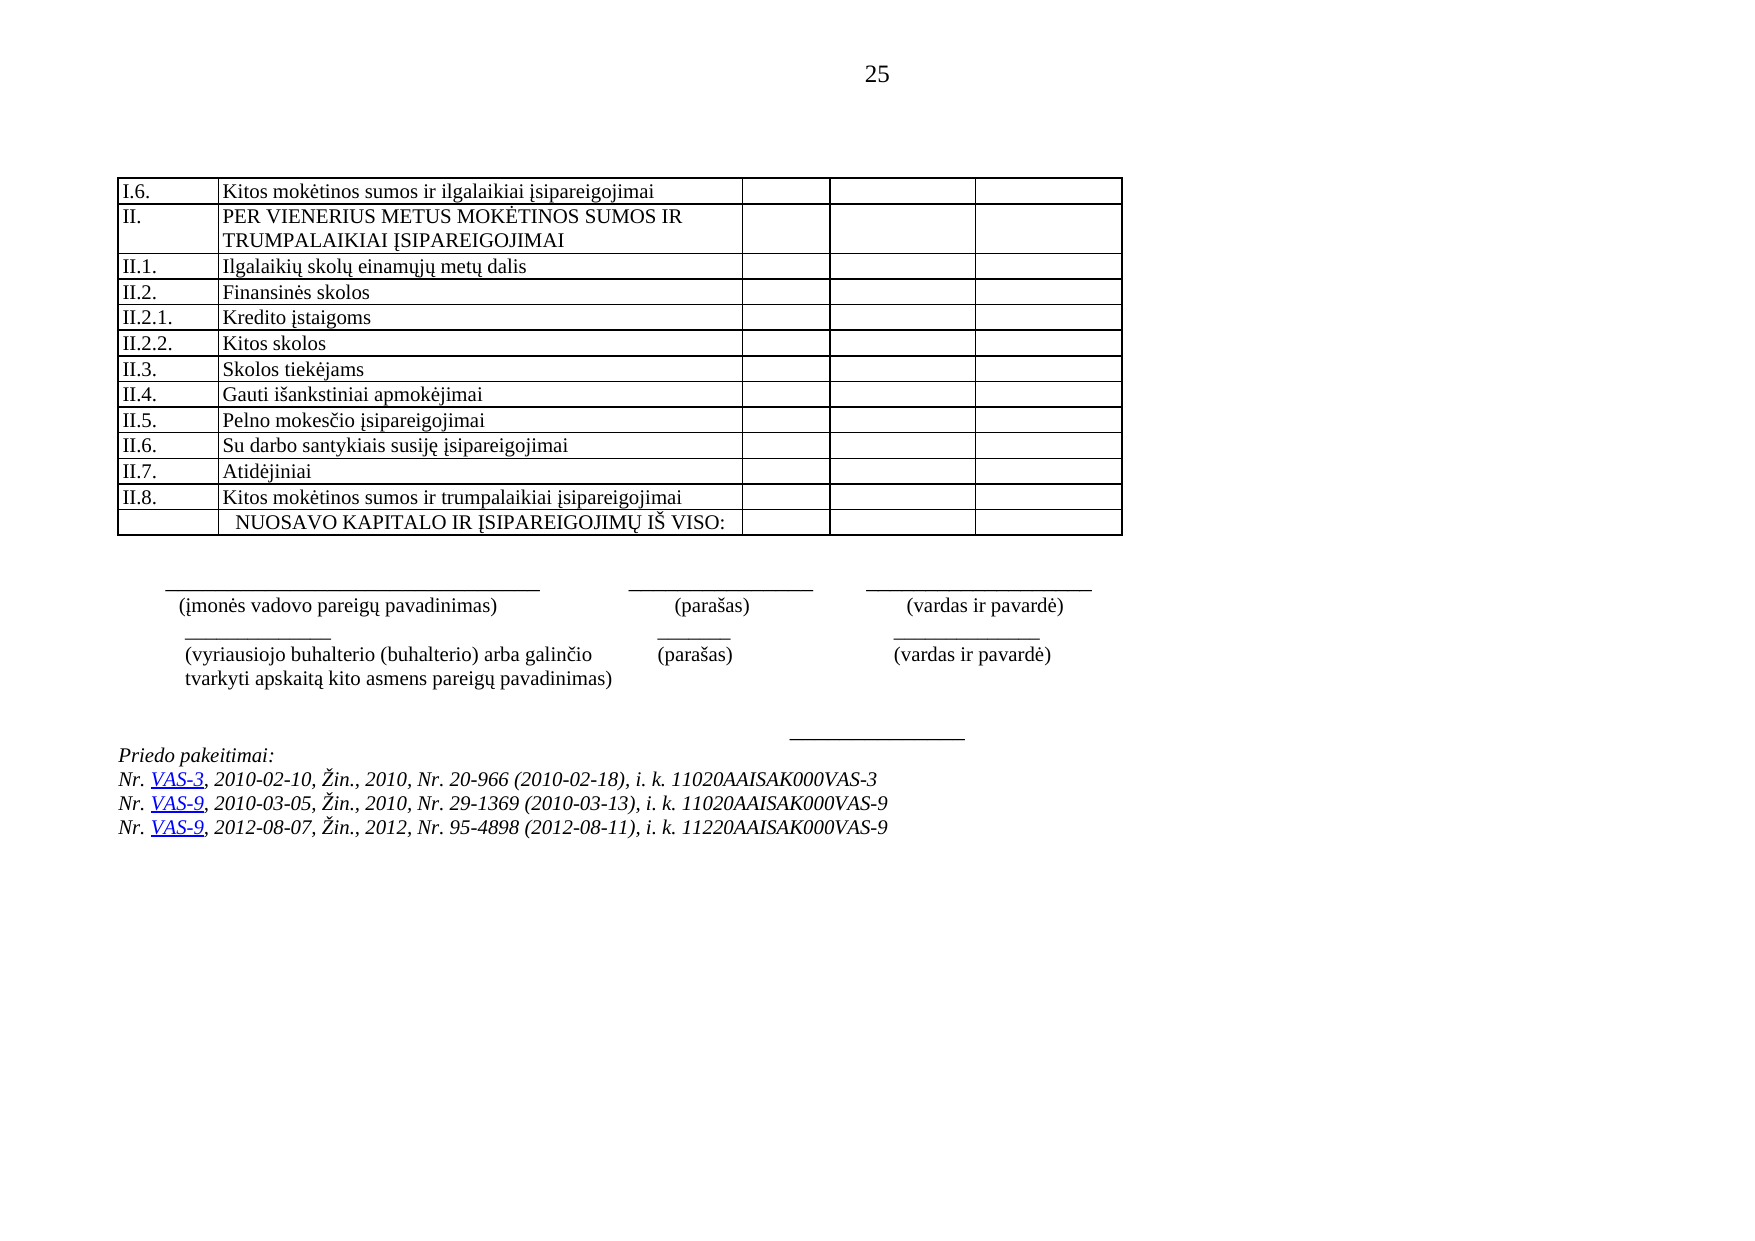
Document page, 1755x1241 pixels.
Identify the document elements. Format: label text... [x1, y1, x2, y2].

table_cell [831, 408, 975, 432]
table_cell [743, 280, 829, 304]
table_cell [743, 254, 829, 278]
table_cell [976, 485, 1121, 509]
table_cell [743, 485, 829, 509]
text Nr. VAS-3, 2010-02-10, Žin., 2010, Nr. 20-966 (2010-02-18), i. k. 11020AAISAK000VAS-3 [118, 767, 1636, 791]
table_cell [119, 510, 218, 534]
table_header ______________ (vardas ir pavardė) [883, 618, 1278, 690]
table_cell [743, 305, 829, 329]
text Nr. VAS-9, 2012-08-07, Žin., 2012, Nr. 95-4898 (2012-08-11), i. k. 11220AAISAK000VAS-9 [118, 815, 1636, 839]
table_cell Gauti išankstiniai apmokėjimai [219, 382, 742, 406]
table_cell [831, 331, 975, 355]
table_cell II.6. [119, 433, 218, 457]
table_header ______________ (vyriausiojo buhalterio (buhalterio) arba galinčio tvarkyti apskaitą kito asmens pareigų pavadinimas) [174, 618, 646, 690]
table_cell II.2.2. [119, 331, 218, 355]
text Priedo pakeitimai: [118, 742, 1636, 767]
text (įmonės vadovo pareigų pavadinimas) (parašas) (vardas ir pavardė) [118, 593, 1636, 617]
table_cell [976, 305, 1121, 329]
table_cell [831, 485, 975, 509]
table_cell [976, 382, 1121, 406]
table_cell II.2. [119, 280, 218, 304]
table_cell Kitos mokėtinos sumos ir ilgalaikiai įsipareigojimai [219, 179, 742, 203]
table_cell [743, 179, 829, 203]
table_cell [831, 280, 975, 304]
table_cell [743, 331, 829, 355]
table_cell [743, 408, 829, 432]
table_cell II.7. [119, 459, 218, 483]
table_cell [743, 510, 829, 534]
table_cell II.3. [119, 357, 218, 381]
table_cell NUOSAVO KAPITALO IR ĮSIPAREIGOJIMŲ IŠ VISO: [219, 510, 742, 534]
table_cell [976, 408, 1121, 432]
table_cell [831, 305, 975, 329]
table_cell II.4. [119, 382, 218, 406]
table_cell [976, 357, 1121, 381]
table_cell II.8. [119, 485, 218, 509]
table_cell Finansinės skolos [219, 280, 742, 304]
table_cell [976, 179, 1121, 203]
text ______________ [118, 714, 1636, 742]
table_cell Skolos tiekėjams [219, 357, 742, 381]
table_cell [976, 254, 1121, 278]
table_cell [743, 357, 829, 381]
table_cell [976, 510, 1121, 534]
table_cell [976, 459, 1121, 483]
table_cell [831, 459, 975, 483]
table_cell [831, 254, 975, 278]
table_cell Kredito įstaigoms [219, 305, 742, 329]
table_cell [831, 382, 975, 406]
table_cell II.5. [119, 408, 218, 432]
table_cell Ilgalaikių skolų einamųjų metų dalis [219, 254, 742, 278]
table_cell [831, 510, 975, 534]
table_cell [743, 459, 829, 483]
table_header _______ (parašas) [646, 618, 882, 690]
table_cell [743, 382, 829, 406]
table_cell Atidėjiniai [219, 459, 742, 483]
table_cell II. [119, 205, 218, 252]
table_cell Kitos mokėtinos sumos ir trumpalaikiai įsipareigojimai [219, 485, 742, 509]
table_cell [831, 357, 975, 381]
table_cell I.6. [119, 179, 218, 203]
table_cell [743, 205, 829, 252]
table_cell [976, 331, 1121, 355]
table_cell [976, 433, 1121, 457]
table_cell [831, 205, 975, 252]
table_cell Pelno mokesčio įsipareigojimai [219, 408, 742, 432]
table_cell Su darbo santykiais susiję įsipareigojimai [219, 433, 742, 457]
table_cell [831, 433, 975, 457]
table_cell PER VIENERIUS METUS MOKĖTINOS SUMOS IR TRUMPALAIKIAI ĮSIPAREIGOJIMAI [219, 205, 742, 252]
table_cell [976, 280, 1121, 304]
text Nr. VAS-9, 2010-03-05, Žin., 2010, Nr. 29-1369 (2010-03-13), i. k. 11020AAISAK000VAS-9 [118, 791, 1636, 815]
table_cell II.2.1. [119, 305, 218, 329]
table_cell [743, 433, 829, 457]
table_cell Kitos skolos [219, 331, 742, 355]
table_cell [976, 205, 1121, 252]
table_cell [831, 179, 975, 203]
table_cell II.1. [119, 254, 218, 278]
